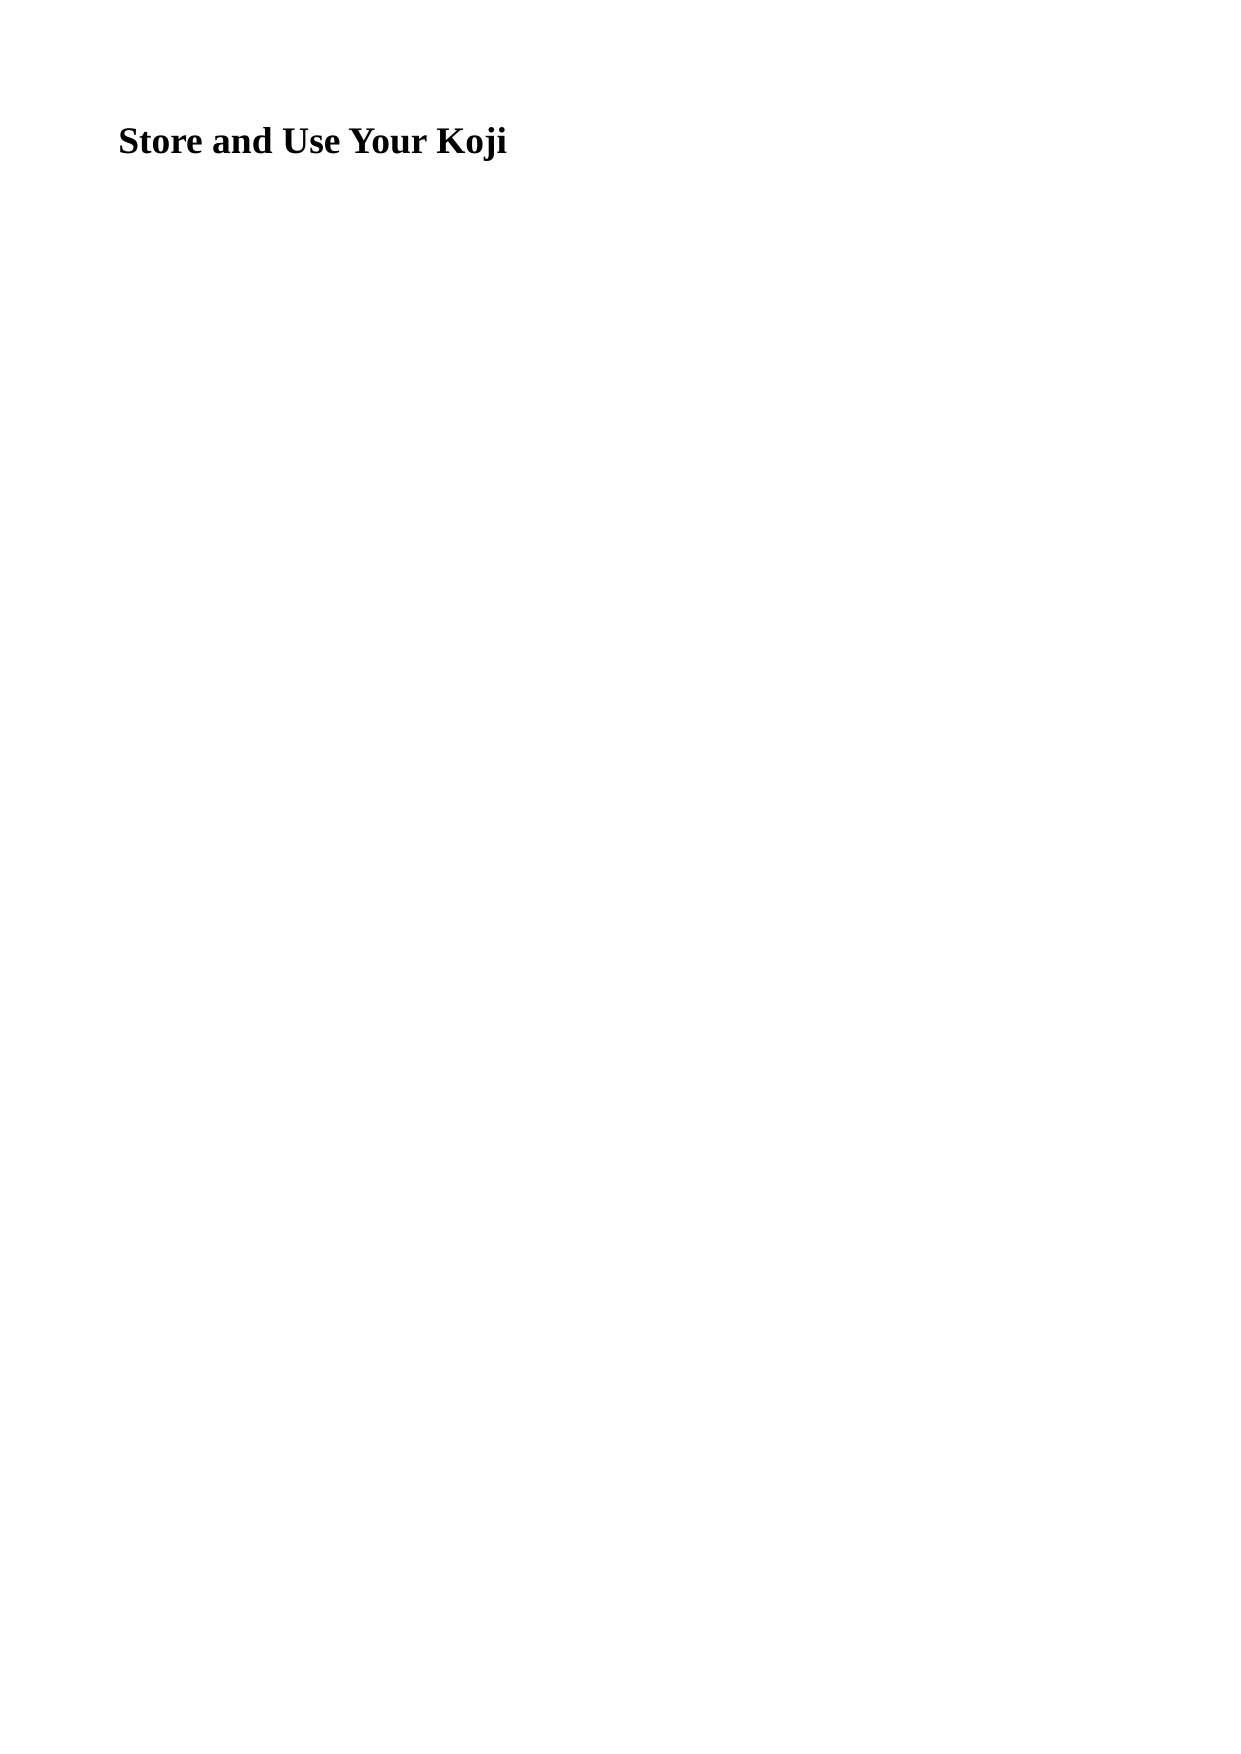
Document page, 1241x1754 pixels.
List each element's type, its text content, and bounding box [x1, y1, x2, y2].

subtitle Store and Use Your Koji [118, 118, 1122, 161]
